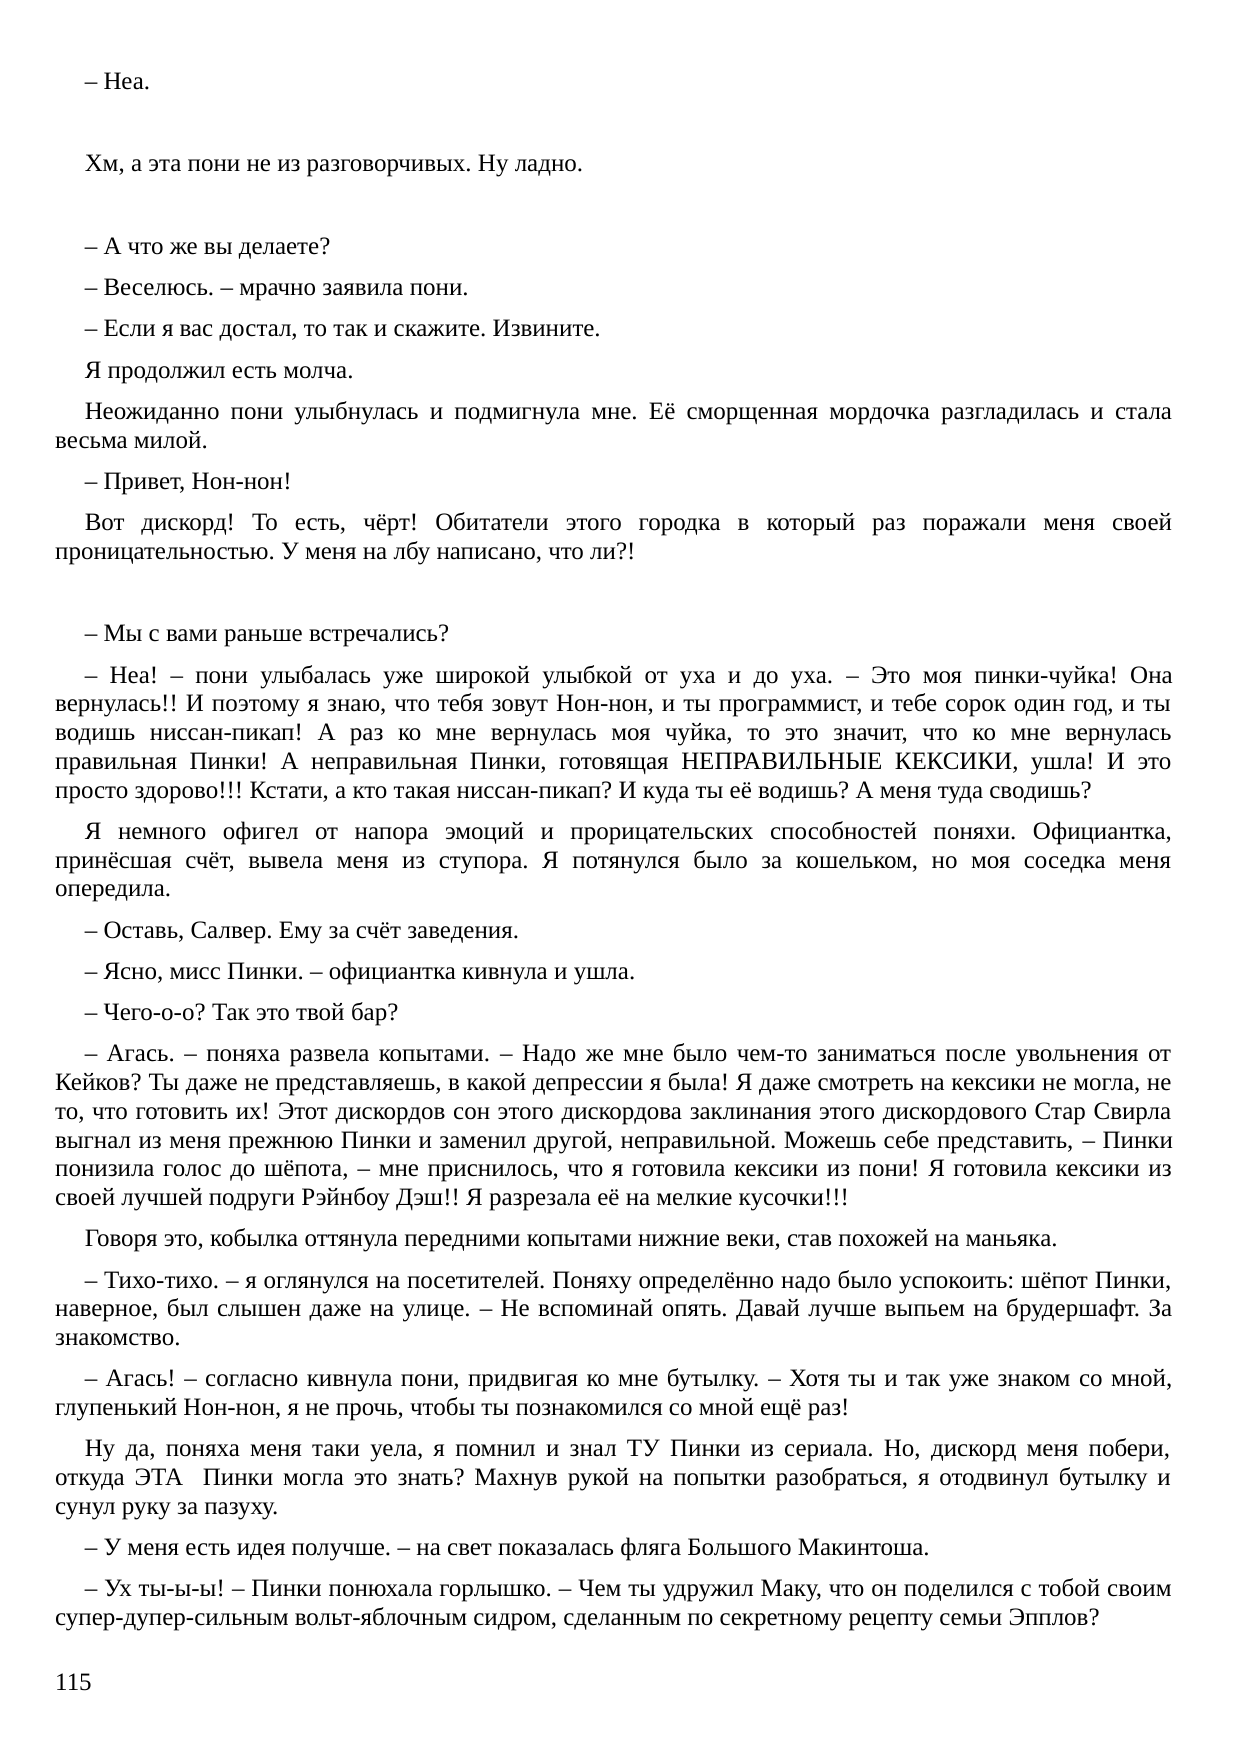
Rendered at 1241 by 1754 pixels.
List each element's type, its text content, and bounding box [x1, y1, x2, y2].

text – Оставь, Салвер. Ему за счёт заведения. [55, 915, 1173, 943]
text Вот дискорд! То есть, чёрт! Обитатели этого городка в который раз поражали меня своей проницательностью. У меня на лбу написано, что ли?! [55, 507, 1173, 565]
text – Агась! – согласно кивнула пони, придвигая ко мне бутылку. – Хотя ты и так уже знаком со мной, глупенький Нон-нон, я не прочь, чтобы ты познакомился со мной ещё раз! [55, 1363, 1173, 1421]
text – Неа. [55, 66, 1173, 95]
text – Привет, Нон-нон! [55, 466, 1173, 495]
text – Агась. – поняха развела копытами. – Надо же мне было чем-то заниматься после увольнения от Кейков? Ты даже не представляешь, в какой депрессии я была! Я даже смотреть на кексики не могла, не то, что готовить их! Этот дискордов сон этого дискордова заклинания этого дискордового Стар Свирла выгнал из меня прежнюю Пинки и заменил другой, неправильной. Можешь себе представить, – Пинки понизила голос до шёпота, – мне приснилось, что я готовила кексики из пони! Я готовила кексики из своей лучшей подруги Рэйнбоу Дэш!! Я разрезала её на мелкие кусочки!!! [55, 1038, 1173, 1211]
text – Веселюсь. – мрачно заявила пони. [55, 272, 1173, 301]
text – Чего-о-о? Так это твой бар? [55, 997, 1173, 1026]
text – Мы с вами раньше встречались? [55, 618, 1173, 647]
text Хм, а эта пони не из разговорчивых. Ну ладно. [55, 148, 1173, 177]
text Говоря это, кобылка оттянула передними копытами нижние веки, став похожей на маньяка. [55, 1223, 1173, 1252]
text Я продолжил есть молча. [55, 355, 1173, 383]
text – Ясно, мисс Пинки. – официантка кивнула и ушла. [55, 956, 1173, 985]
text – Тихо-тихо. – я оглянулся на посетителей. Поняху определённо надо было успокоить: шёпот Пинки, наверное, был слышен даже на улице. – Не вспоминай опять. Давай лучше выпьем на брудершафт. За знакомство. [55, 1265, 1173, 1351]
text Я немного офигел от напора эмоций и прорицательских способностей поняхи. Официантка, принёсшая счёт, вывела меня из ступора. Я потянулся было за кошельком, но моя соседка меня опередила. [55, 816, 1173, 902]
text – Неа! – пони улыбалась уже широкой улыбкой от уха и до уха. – Это моя пинки-чуйка! Она вернулась!! И поэтому я знаю, что тебя зовут Нон-нон, и ты программист, и тебе сорок один год, и ты водишь ниссан-пикап! А раз ко мне вернулась моя чуйка, то это значит, что ко мне вернулась правильная Пинки! А неправильная Пинки, готовящая НЕПРАВИЛЬНЫЕ КЕКСИКИ, ушла! И это просто здорово!!! Кстати, а кто такая ниссан-пикап? И куда ты её водишь? А меня туда сводишь? [55, 660, 1173, 803]
text – А что же вы делаете? [55, 231, 1173, 260]
text Ну да, поняха меня таки уела, я помнил и знал ТУ Пинки из сериала. Но, дискорд меня побери, откуда ЭТА Пинки могла это знать? Махнув рукой на попытки разобраться, я отодвинул бутылку и сунул руку за пазуху. [55, 1433, 1173, 1520]
text – Ух ты-ы-ы! – Пинки понюхала горлышко. – Чем ты удружил Маку, что он поделился с тобой своим супер-дупер-сильным вольт-яблочным сидром, сделанным по секретному рецепту семьи Эпплов? [55, 1573, 1173, 1631]
text Неожиданно пони улыбнулась и подмигнула мне. Её сморщенная мордочка разгладилась и стала весьма милой. [55, 396, 1173, 453]
text – У меня есть идея получше. – на свет показалась фляга Большого Макинтоша. [55, 1532, 1173, 1561]
text – Если я вас достал, то так и скажите. Извините. [55, 313, 1173, 342]
